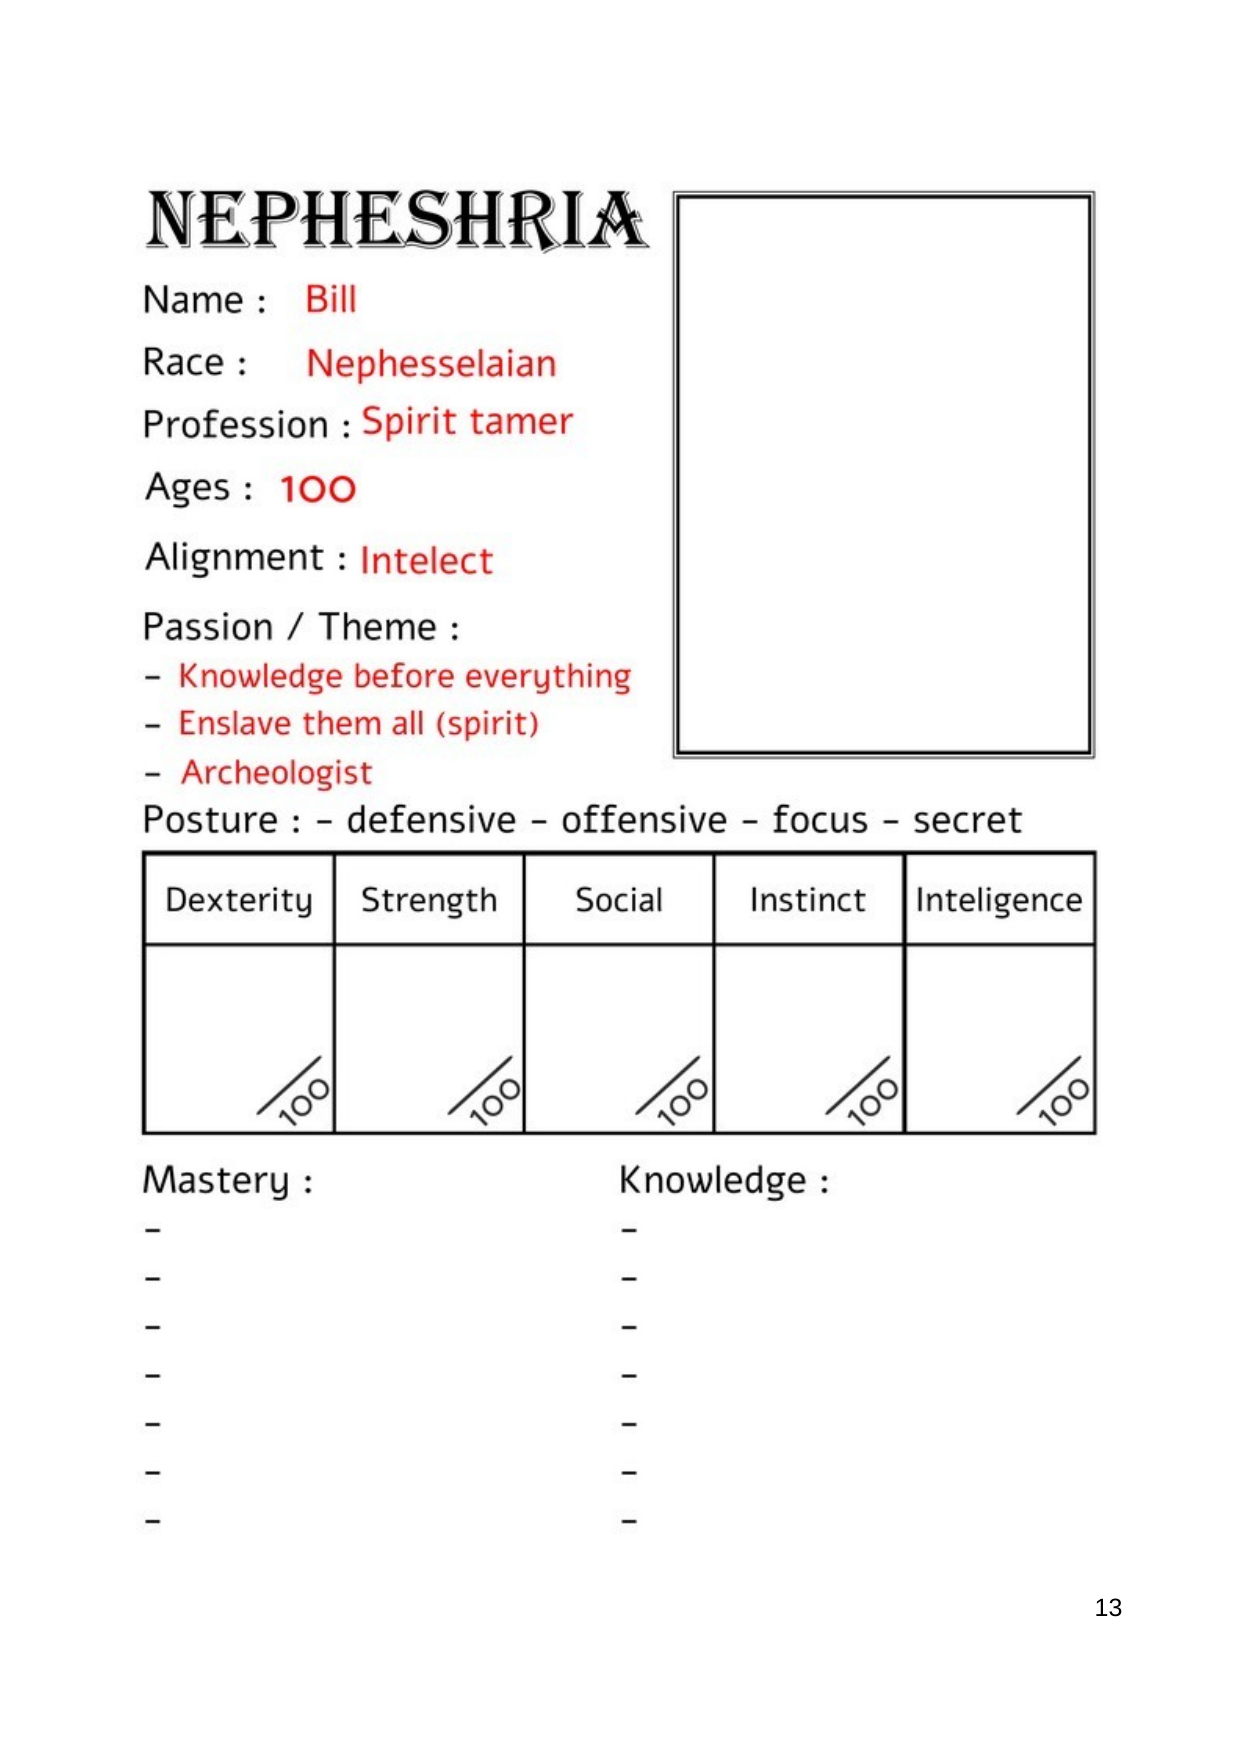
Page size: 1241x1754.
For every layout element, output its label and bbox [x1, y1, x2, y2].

picture [111, 157, 1129, 1597]
